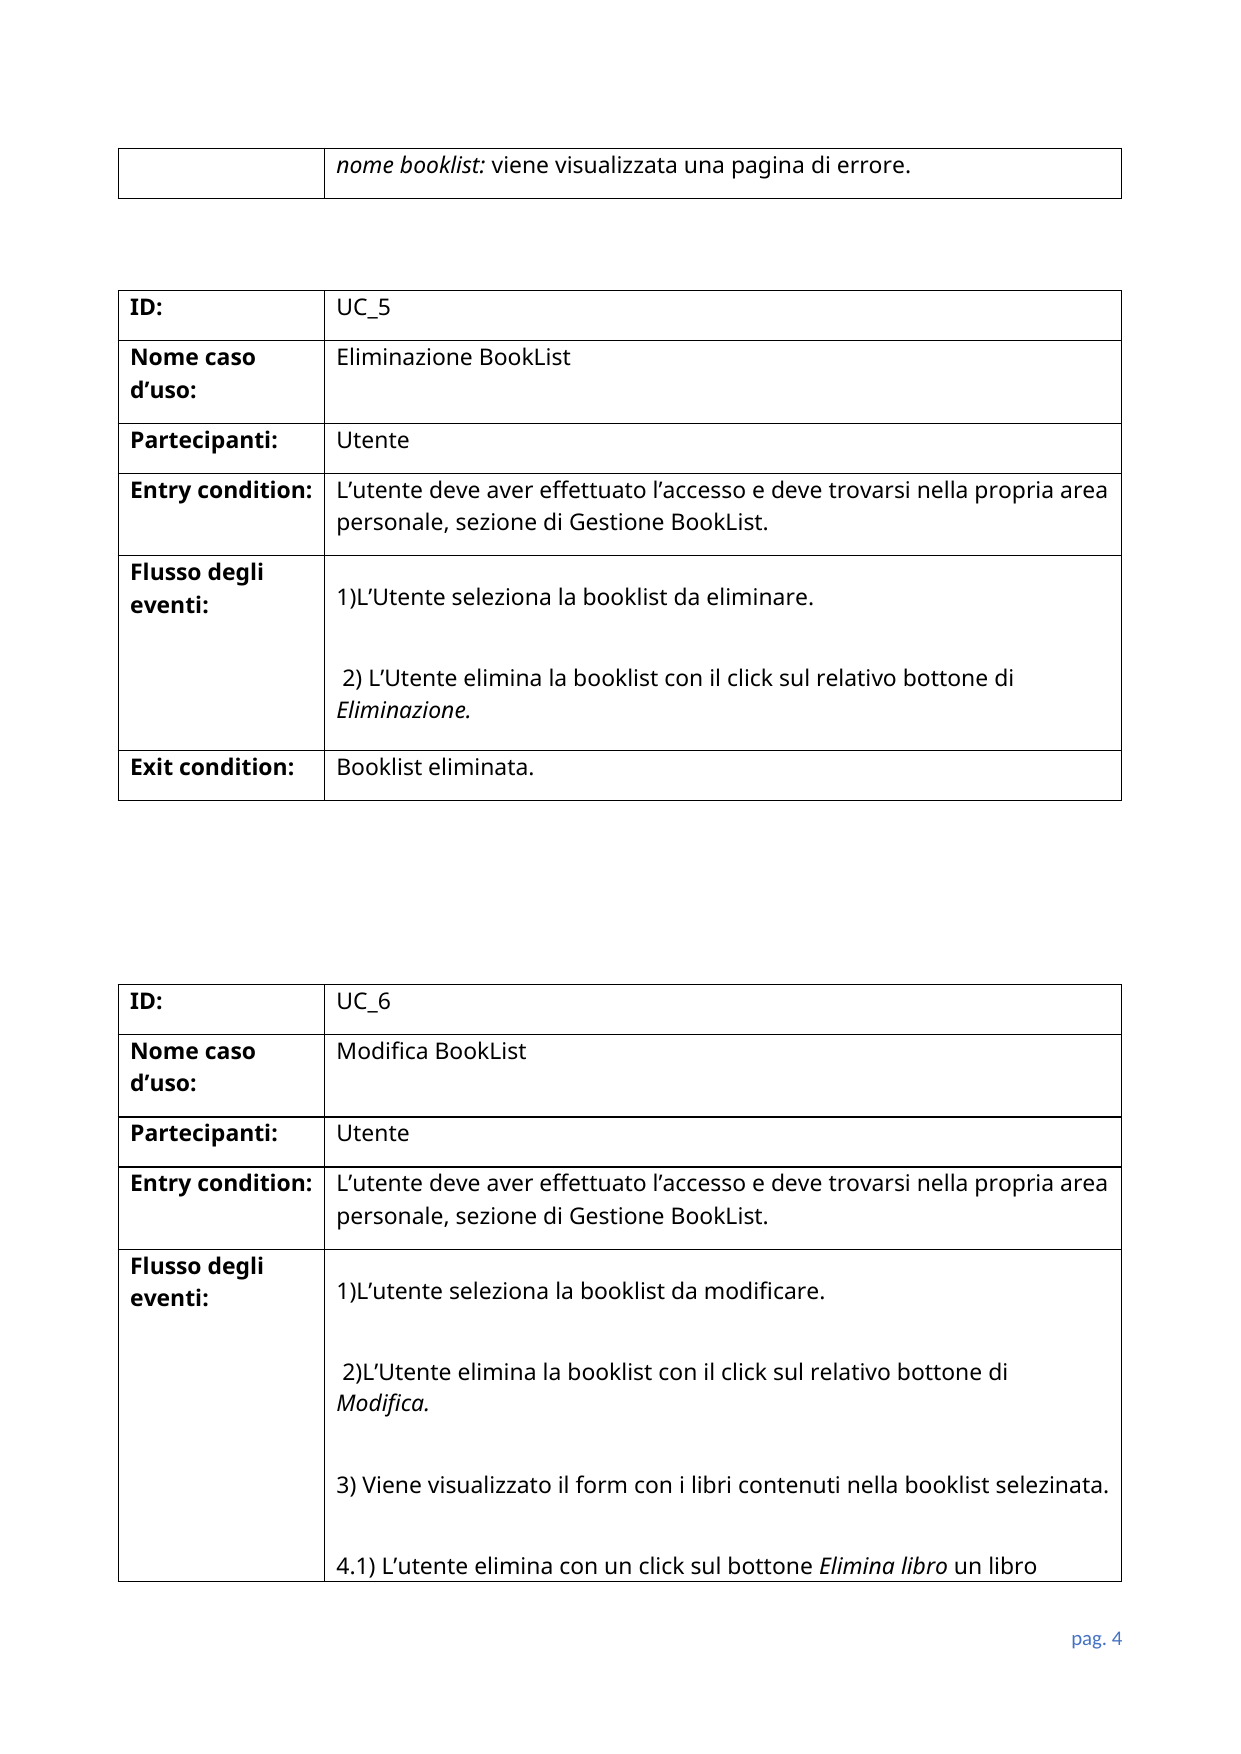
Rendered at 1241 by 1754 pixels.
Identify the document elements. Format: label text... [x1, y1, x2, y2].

table_cell [119, 149, 324, 198]
table_header UC_6 [325, 985, 1121, 1034]
table_cell Flusso degli eventi: [119, 556, 324, 750]
table_cell Entry condition: [119, 1168, 324, 1249]
table_cell L’utente deve aver effettuato l’accesso e deve trovarsi nella propria area personale, sezione di Gestione BookList. [325, 1168, 1121, 1249]
table_cell Flusso degli eventi: [119, 1250, 324, 1581]
table_cell Nome caso d’uso: [119, 1035, 324, 1116]
table_cell Utente [325, 1118, 1121, 1166]
table_cell Partecipanti: [119, 1118, 324, 1166]
table_header ID: [119, 291, 324, 340]
table_cell Utente [325, 424, 1121, 473]
table_cell L’utente deve aver effettuato l’accesso e deve trovarsi nella propria area personale, sezione di Gestione BookList. [325, 474, 1121, 555]
table_cell 1)L’Utente seleziona la booklist da eliminare. 2) L’Utente elimina la booklist con il click sul relativo bottone di Eliminazione. [325, 556, 1121, 750]
table_cell Partecipanti: [119, 424, 324, 473]
table_cell Modifica BookList [325, 1035, 1121, 1116]
table_cell Entry condition: [119, 474, 324, 555]
table_header UC_5 [325, 291, 1121, 340]
table_header ID: [119, 985, 324, 1034]
table_cell nome booklist: viene visualizzata una pagina di errore. [325, 149, 1121, 198]
table_cell Eliminazione BookList [325, 341, 1121, 423]
table_cell Nome caso d’uso: [119, 341, 324, 423]
table_cell Booklist eliminata. [325, 751, 1121, 800]
table_cell Exit condition: [119, 751, 324, 800]
table_cell 1)L’utente seleziona la booklist da modificare. 2)L’Utente elimina la booklist con il click sul relativo bottone di Modifica. 3) Viene visualizzato il form con i libri contenuti nella booklist selezinata. 4.1) L’utente elimina con un click sul bottone Elimina libro un libro [325, 1250, 1121, 1581]
